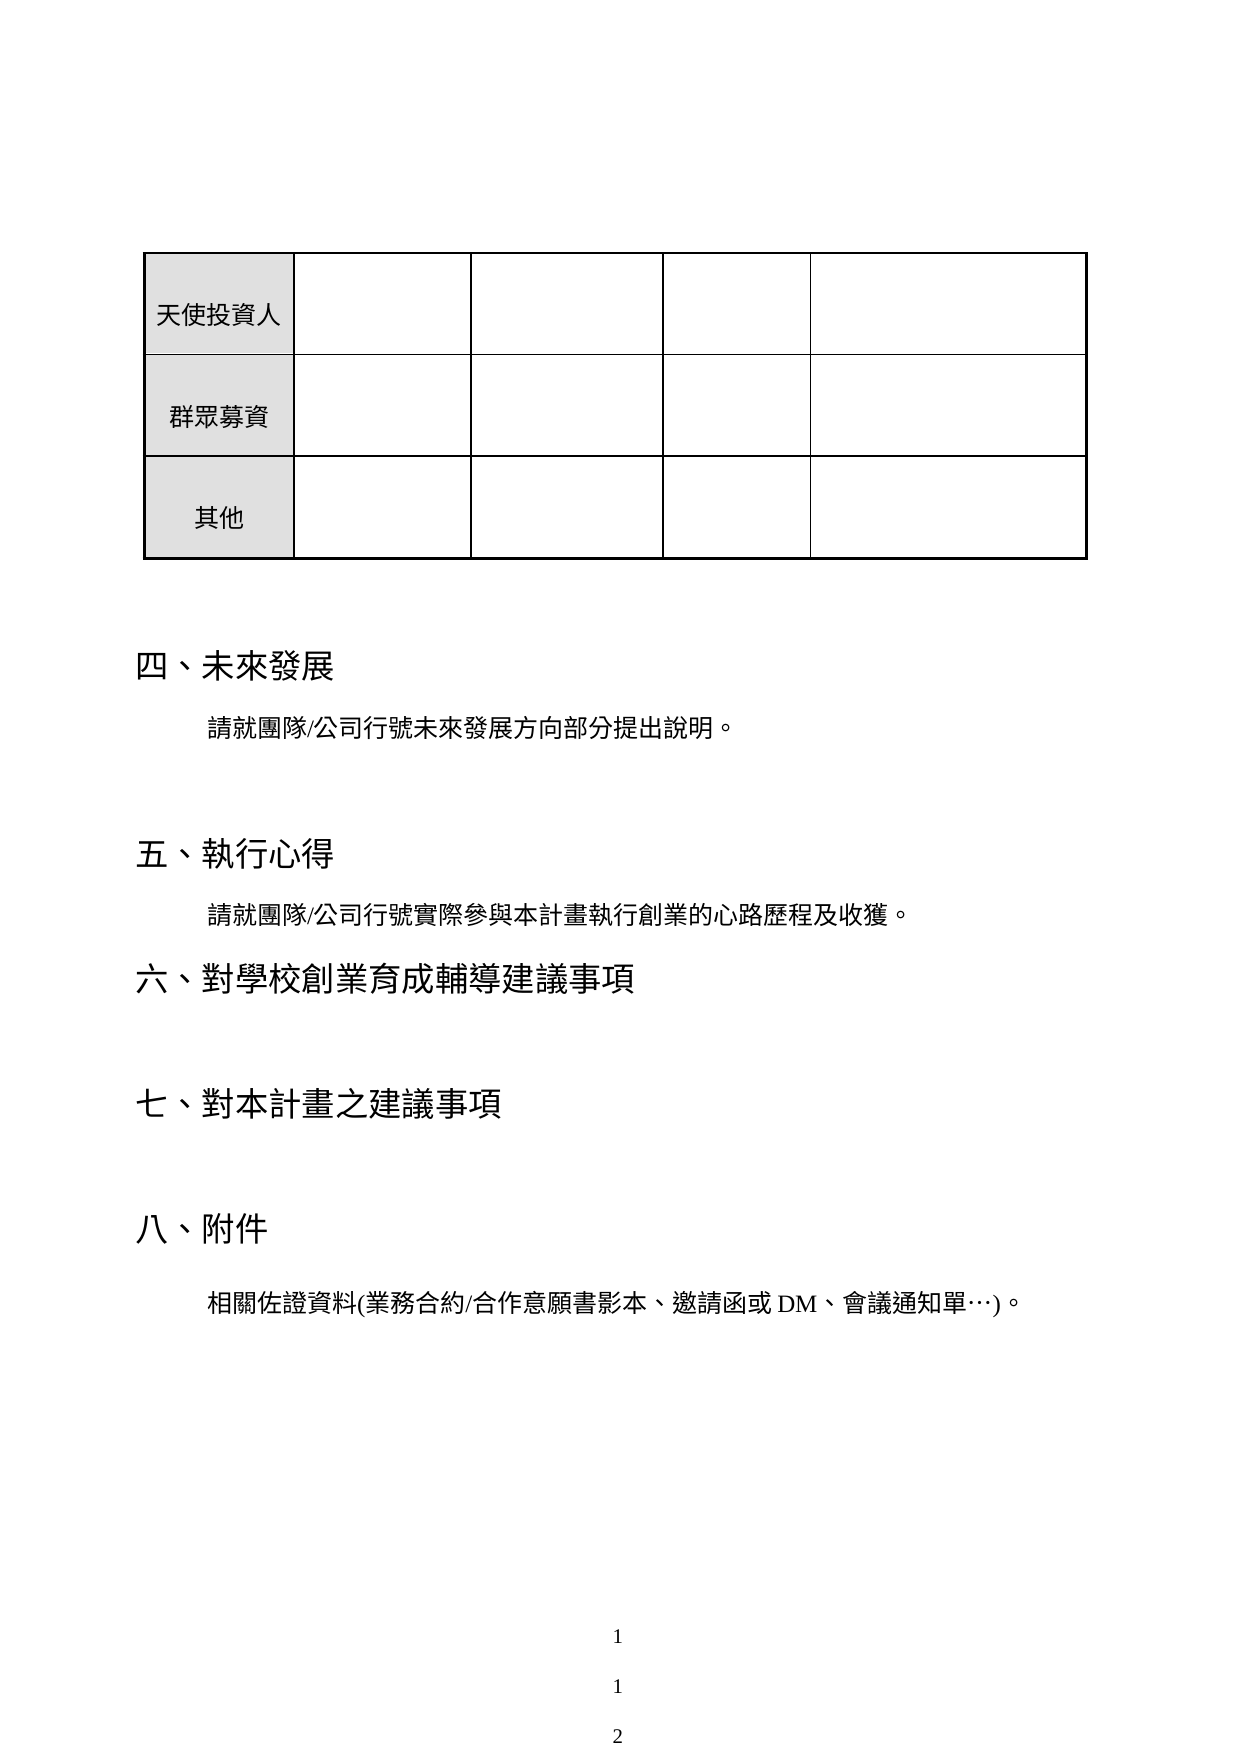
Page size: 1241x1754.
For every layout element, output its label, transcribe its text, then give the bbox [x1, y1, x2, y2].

table_cell [664, 355, 810, 455]
table_cell [472, 254, 662, 353]
text 五、執行心得 [118, 810, 1122, 872]
table_cell 其他 [146, 457, 293, 557]
table_cell [811, 254, 1085, 353]
text 相關佐證資料(業務合約/合作意願書影本、邀請函或DM、會議通知單…)。 [207, 1260, 1122, 1322]
text 請就團隊/公司行號實際參與本計畫執行創業的心路歷程及收獲。 [207, 872, 997, 935]
table_cell [472, 457, 662, 557]
text 八、附件 [118, 1185, 1122, 1247]
text 七、對本計畫之建議事項 [118, 1060, 1122, 1122]
table_cell [664, 457, 810, 557]
text 四、未來發展 [118, 622, 1122, 685]
table_cell [664, 254, 810, 353]
text 請就團隊/公司行號未來發展方向部分提出說明。 [207, 685, 1101, 747]
table_cell [811, 355, 1085, 455]
table_cell [811, 457, 1085, 557]
table_cell [295, 457, 470, 557]
table_cell 群眾募資 [146, 355, 293, 455]
table_cell 天使投資人 [146, 254, 293, 353]
table_cell [295, 254, 470, 353]
text 六、對學校創業育成輔導建議事項 [118, 935, 1122, 997]
table_cell [472, 355, 662, 455]
table_cell [295, 355, 470, 455]
